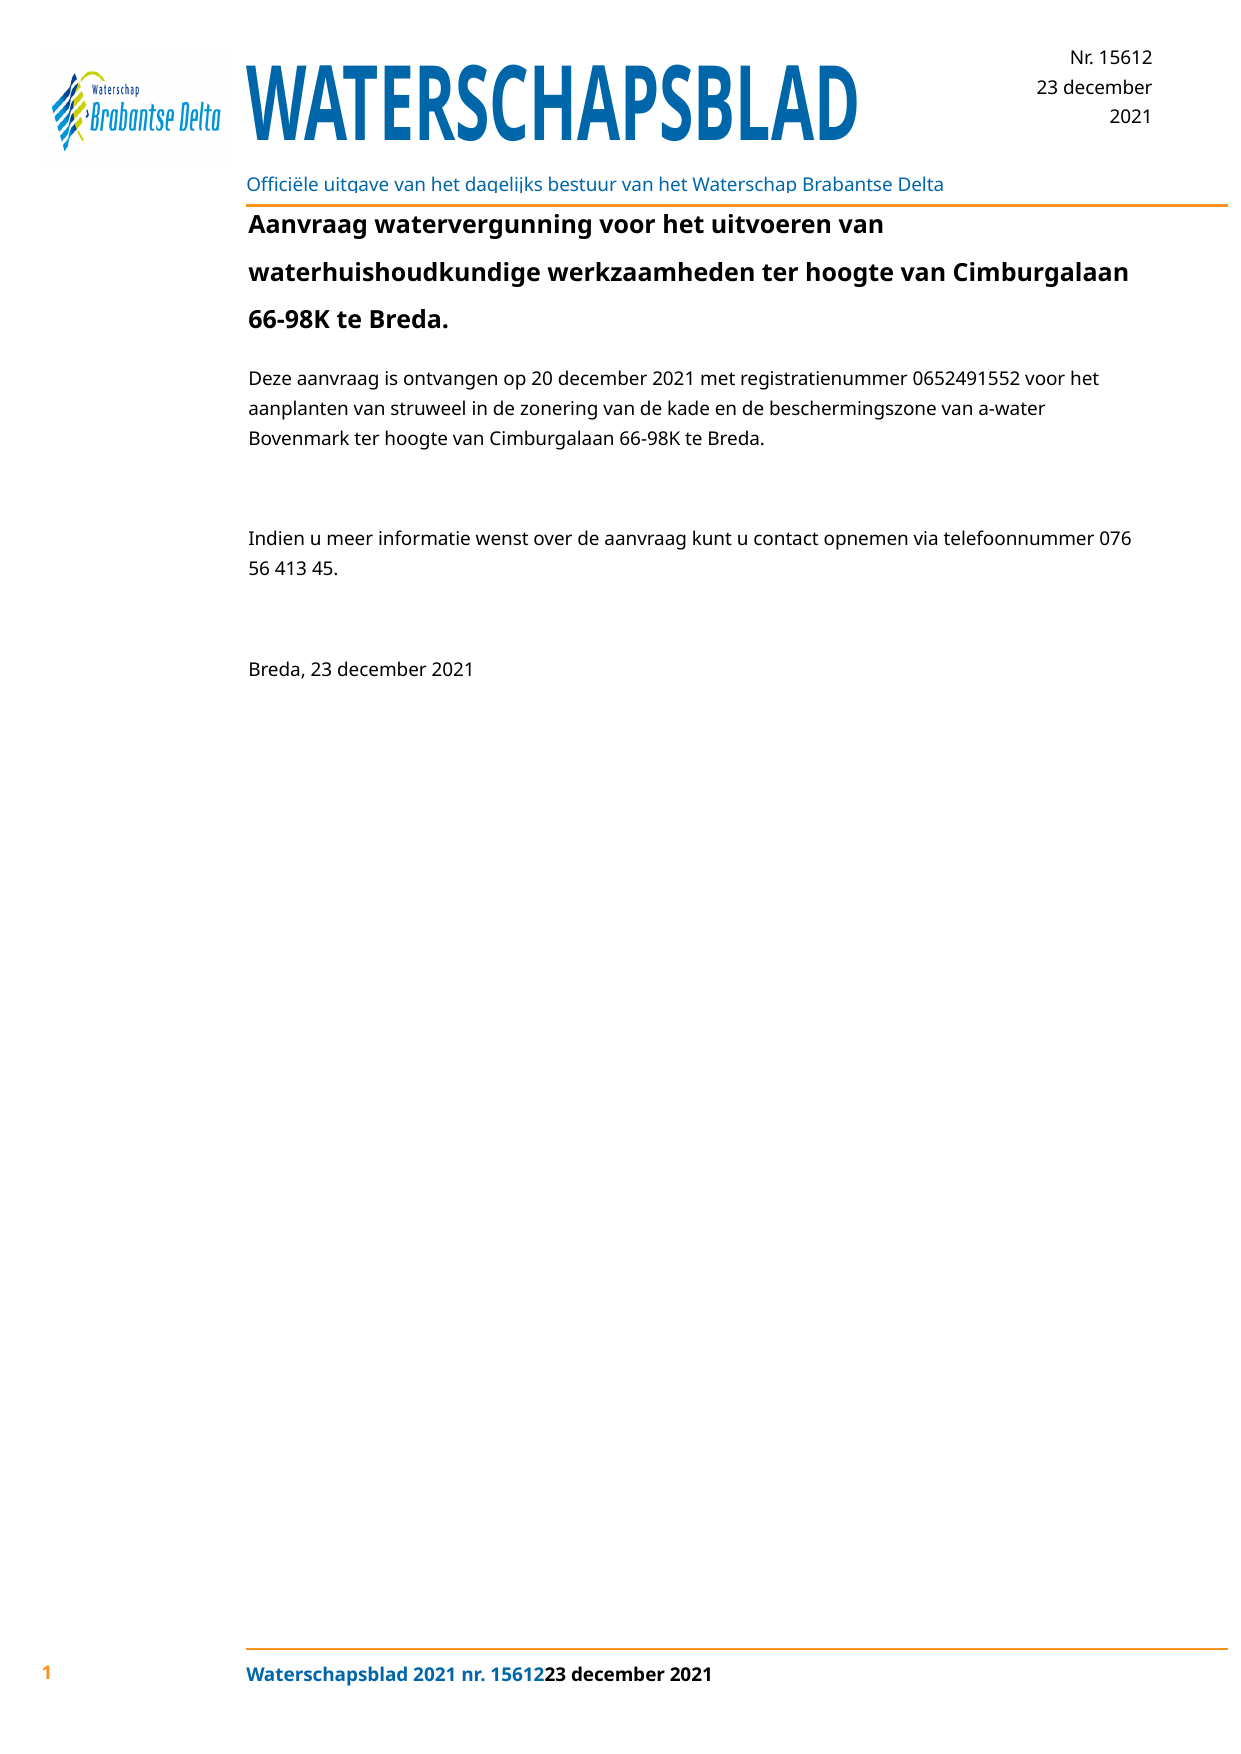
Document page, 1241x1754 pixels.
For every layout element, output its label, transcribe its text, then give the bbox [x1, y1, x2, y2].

text Breda, 23 december 2021 [248, 656, 1152, 682]
text Aanvraag watervergunning voor het uitvoeren van waterhuishoudkundige werkzaamheden ter hoogte van Cimburgalaan 66-98K te Breda. [248, 207, 1152, 336]
picture [41, 47, 231, 172]
text Indien u meer informatie wenst over de aanvraag kunt u contact opnemen via telefoonnummer 076 56 413 45. [248, 526, 1152, 581]
text Deze aanvraag is ontvangen op 20 december 2021 met registratienummer 0652491552 voor het aanplanten van struweel in de zonering van de kade en de beschermingszone van a-water Bovenmark ter hoogte van Cimburgalaan 66-98K te Breda. [248, 366, 1152, 450]
